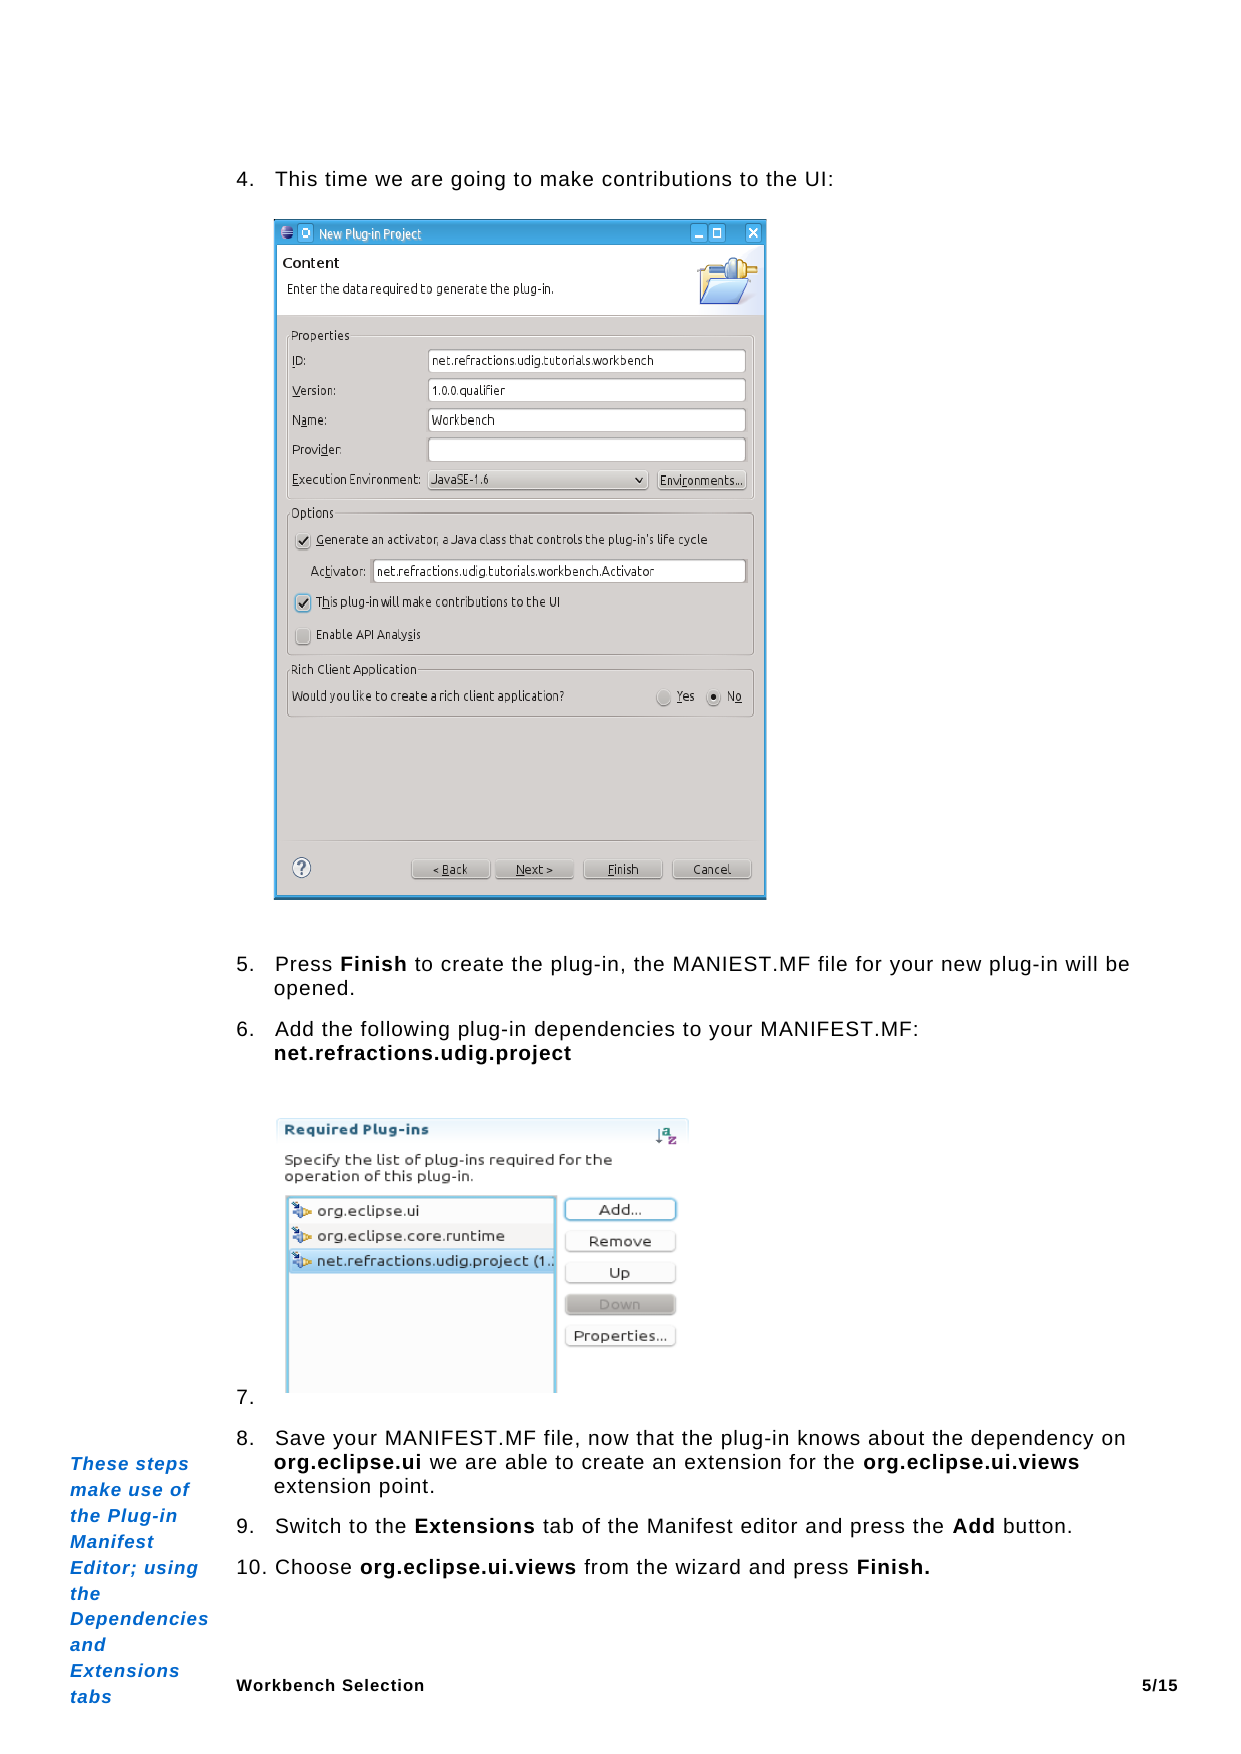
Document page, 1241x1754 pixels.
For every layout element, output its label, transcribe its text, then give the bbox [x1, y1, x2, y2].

list Switch to the Extensions tab of the Manifest editor and press the Add button. [236, 1514, 1181, 1538]
list Press Finish to create the plug-in, the MANIEST.MF file for your new plug-in will be opened. [236, 952, 1181, 1000]
list Save your MANIFEST.MF file, now that the plug-in knows about the dependency on org.eclipse.ui we are able to create an extension for the org.eclipse.ui.views extension point. [236, 1426, 1181, 1498]
picture [274, 1116, 694, 1393]
list Add the following plug-in dependencies to your MANIFEST.MF: net.refractions.udig.project [236, 1016, 1181, 1088]
list This time we are going to make contributions to the UI: [236, 167, 1181, 191]
picture [273, 219, 767, 900]
list These steps make use of the Plug-in Manifest Editor; using the Dependencies and Extensions tabs [70, 1453, 220, 1707]
list Choose org.eclipse.ui.views from the wizard and press Finish. [236, 1555, 1181, 1579]
